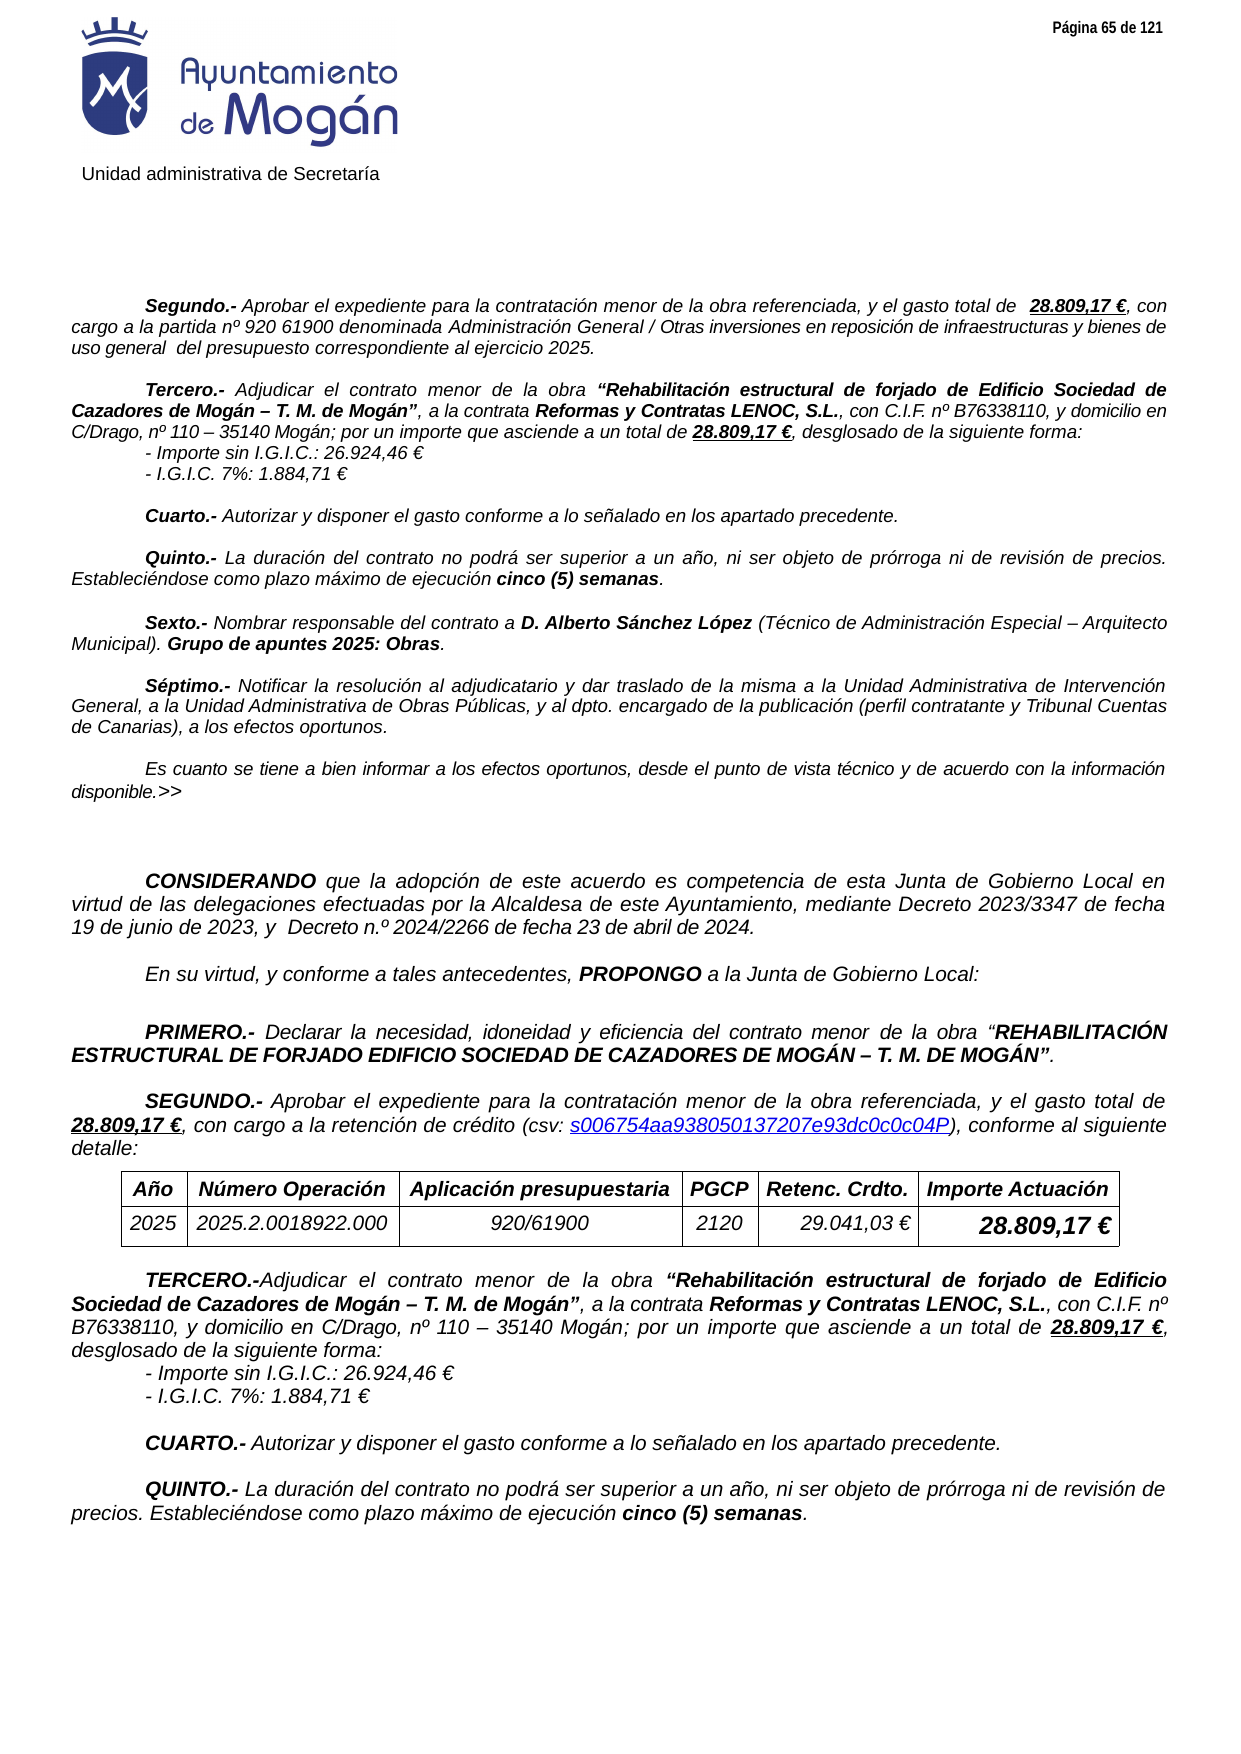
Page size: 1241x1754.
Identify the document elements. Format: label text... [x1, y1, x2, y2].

text TERCERO.-Adjudicar el contrato menor de la obra “Rehabilitación estructural de forjado de Edificio Sociedad de Cazadores de Mogán – T. M. de Mogán”, a la contrata Reformas y Contratas LENOC, S.L., con C.I.F. nº B76338110, y domicilio en C/Drago, nº 110 – 35140 Mogán; por un importe que asciende a un total de 28.809,17 €, desglosado de la siguiente forma: [71, 1269, 1169, 1362]
table_header Retenc. Crdto. [759, 1172, 918, 1206]
table_header Año [122, 1172, 187, 1206]
text - I.G.I.C. 7%: 1.884,71 € [71, 463, 1169, 484]
table_header Número Operación [188, 1172, 399, 1206]
table_cell 2120 [683, 1207, 758, 1246]
text Tercero.- Adjudicar el contrato menor de la obra “Rehabilitación estructural de forjado de Edificio Sociedad de Cazadores de Mogán – T. M. de Mogán”, a la contrata Reformas y Contratas LENOC, S.L., con C.I.F. nº B76338110, y domicilio en C/Drago, nº 110 – 35140 Mogán; por un importe que asciende a un total de 28.809,17 €, desglosado de la siguiente forma: [71, 379, 1169, 442]
text - Importe sin I.G.I.C.: 26.924,46 € [71, 442, 1169, 463]
picture [81, 17, 398, 153]
text Es cuanto se tiene a bien informar a los efectos oportunos, desde el punto de vista técnico y de acuerdo con la información disponible.>> [71, 759, 1169, 803]
text CONSIDERANDO que la adopción de este acuerdo es competencia de esta Junta de Gobierno Local en virtud de las delegaciones efectuadas por la Alcaldesa de este Ayuntamiento, mediante Decreto 2023/3347 de fecha 19 de junio de 2023, y Decreto n.º 2024/2266 de fecha 23 de abril de 2024. [71, 869, 1169, 939]
text QUINTO.- La duración del contrato no podrá ser superior a un año, ni ser objeto de prórroga ni de revisión de precios. Estableciéndose como plazo máximo de ejecución cinco (5) semanas. [71, 1478, 1169, 1524]
text PRIMERO.- Declarar la necesidad, idoneidad y eficiencia del contrato menor de la obra “REHABILITACIÓN ESTRUCTURAL DE FORJADO EDIFICIO SOCIEDAD DE CAZADORES DE MOGÁN – T. M. DE MOGÁN”. [71, 1020, 1169, 1067]
table_cell 29.041,03 € [759, 1207, 918, 1246]
table_cell 2025 [122, 1207, 187, 1246]
text Segundo.- Aprobar el expediente para la contratación menor de la obra referenciada, y el gasto total de 28.809,17 €, con cargo a la partida nº 920 61900 denominada Administración General / Otras inversiones en reposición de infraestructuras y bienes de uso general del presupuesto correspondiente al ejercicio 2025. [71, 296, 1169, 359]
text Cuarto.- Autorizar y disponer el gasto conforme a lo señalado en los apartado precedente. [71, 505, 1169, 526]
table_header Importe Actuación [919, 1172, 1119, 1206]
text En su virtud, y conforme a tales antecedentes, PROPONGO a la Junta de Gobierno Local: [71, 962, 1169, 985]
table_header Aplicación presupuestaria [400, 1172, 682, 1206]
table_cell 920/61900 [400, 1207, 682, 1246]
text Séptimo.- Notificar la resolución al adjudicatario y dar traslado de la misma a la Unidad Administrativa de Intervención General, a la Unidad Administrativa de Obras Públicas, y al dpto. encargado de la publicación (perfil contratante y Tribunal Cuentas de Canarias), a los efectos oportunos. [71, 675, 1169, 738]
text Quinto.- La duración del contrato no podrá ser superior a un año, ni ser objeto de prórroga ni de revisión de precios. Estableciéndose como plazo máximo de ejecución cinco (5) semanas. [71, 547, 1169, 589]
table_header PGCP [683, 1172, 758, 1206]
table_cell 28.809,17 € [919, 1207, 1119, 1246]
text Sexto.- Nombrar responsable del contrato a D. Alberto Sánchez López (Técnico de Administración Especial – Arquitecto Municipal). Grupo de apuntes 2025: Obras. [71, 612, 1169, 654]
text SEGUNDO.- Aprobar el expediente para la contratación menor de la obra referenciada, y el gasto total de 28.809,17 €, con cargo a la retención de crédito (csv: s006754aa938050137207e93dc0c0c04P), conforme al siguiente detalle: [71, 1090, 1169, 1159]
table_cell 2025.2.0018922.000 [188, 1207, 399, 1246]
text - Importe sin I.G.I.C.: 26.924,46 € [71, 1362, 1169, 1385]
text CUARTO.- Autorizar y disponer el gasto conforme a lo señalado en los apartado precedente. [71, 1431, 1169, 1455]
text - I.G.I.C. 7%: 1.884,71 € [71, 1385, 1169, 1408]
